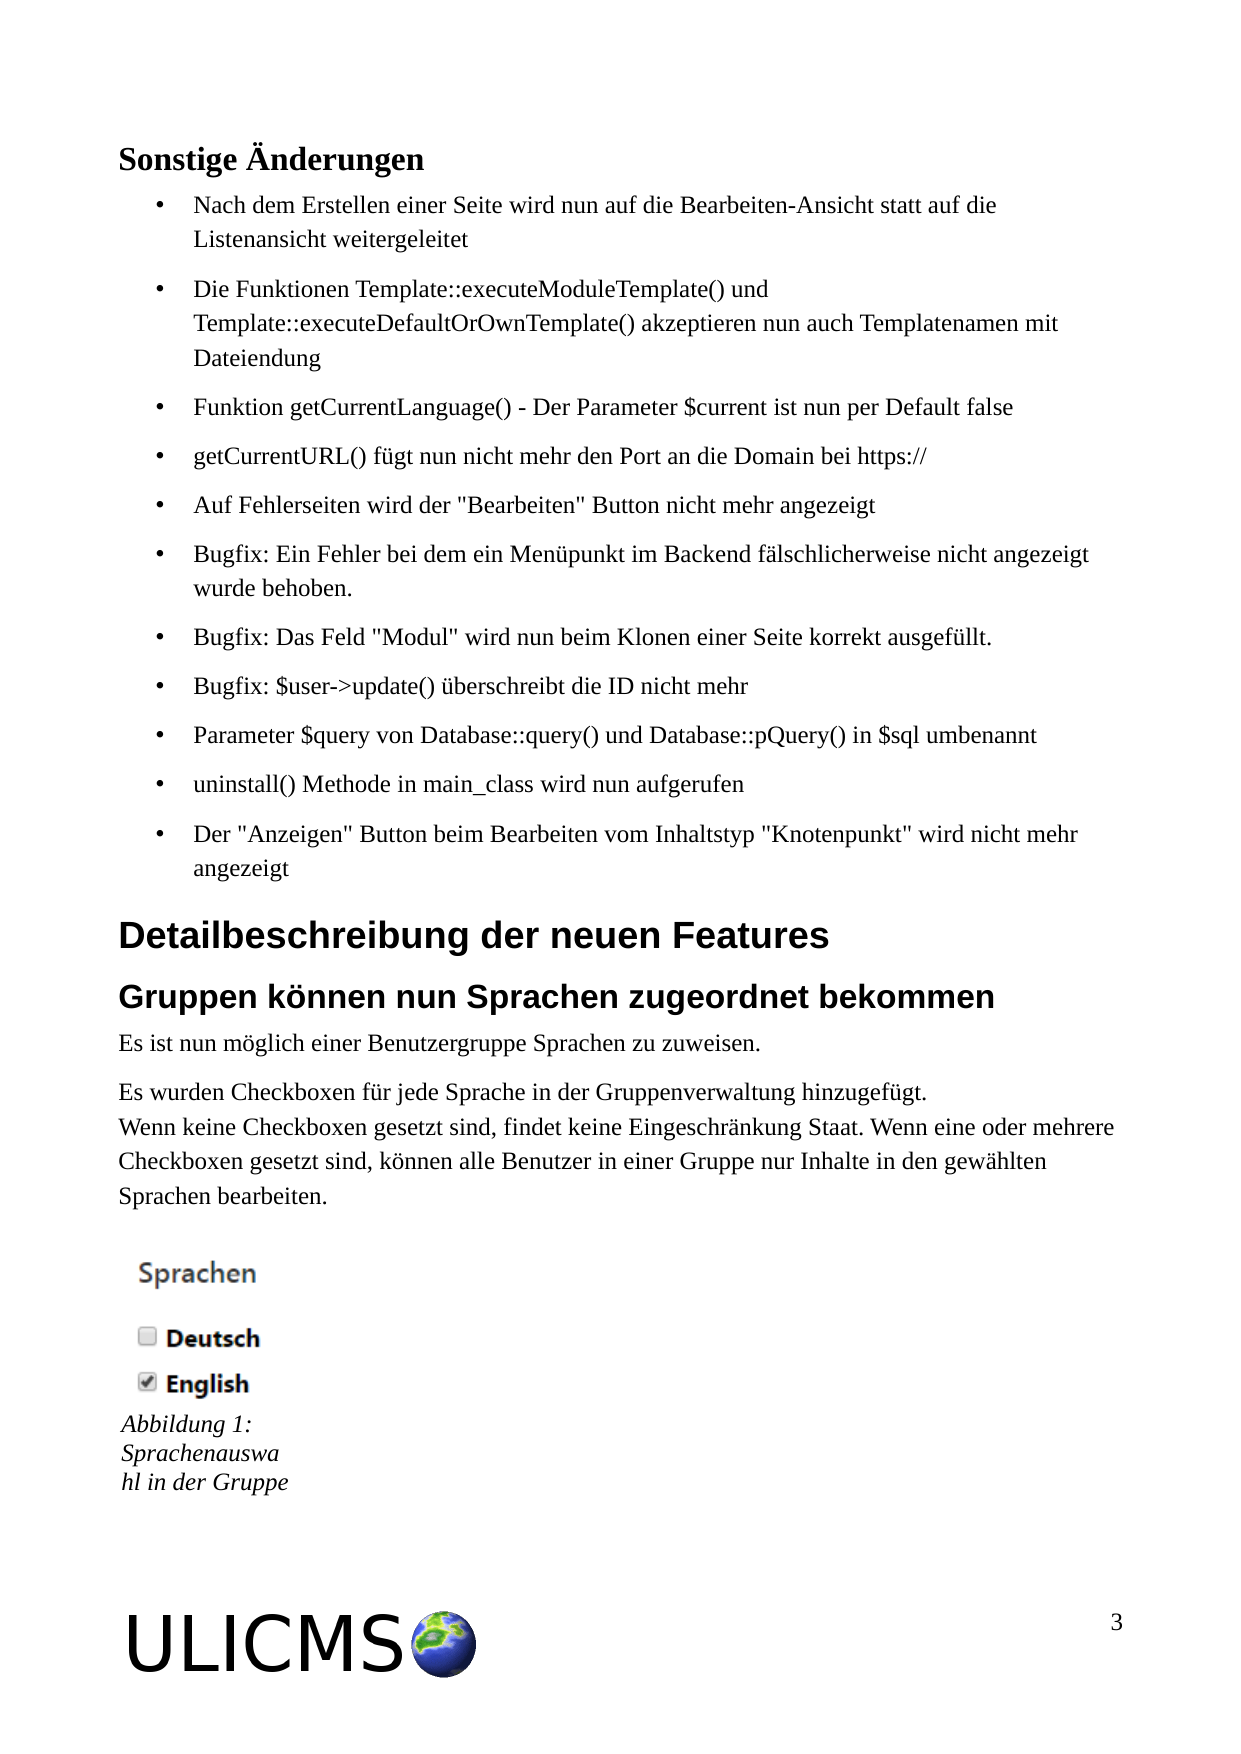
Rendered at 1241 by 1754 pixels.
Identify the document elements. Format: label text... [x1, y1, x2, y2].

list Funktion getCurrentLanguage() - Der Parameter $current ist nun per Default false [156, 392, 1123, 420]
list Parameter $query von Database::query() und Database::pQuery() in $sql umbenannt [156, 721, 1123, 749]
list uninstall() Methode in main_class wird nun aufgerufen [156, 769, 1123, 798]
list Der "Anzeigen" Button beim Bearbeiten vom Inhaltstyp "Knotenpunkt" wird nicht mehr angezeigt [156, 819, 1123, 882]
list Nach dem Erstellen einer Seite wird nun auf die Bearbeiten-Ansicht statt auf die Listenansicht weitergeleitet [156, 190, 1123, 253]
text Es wurden Checkboxen für jede Sprache in der Gruppenverwaltung hinzugefügt. Wenn keine Checkboxen gesetzt sind, findet keine Eingeschränkung Staat. Wenn eine oder mehrere Checkboxen gesetzt sind, können alle Benutzer in einer Gruppe nur Inhalte in den gewählten Sprachen bearbeiten. [118, 1077, 1123, 1209]
list getCurrentURL() fügt nun nicht mehr den Port an die Domain bei https:// [156, 441, 1123, 469]
subtitle Sonstige Änderungen [118, 139, 1123, 178]
list Auf Fehlerseiten wird der "Bearbeiten" Button nicht mehr angezeigt [156, 490, 1123, 518]
text Es ist nun möglich einer Benutzergruppe Sprachen zu zuweisen. [118, 1028, 1123, 1057]
picture [121, 1250, 292, 1410]
list Bugfix: $user->update() überschreibt die ID nicht mehr [156, 671, 1123, 700]
list Die Funktionen Template::executeModuleTemplate() und Template::executeDefaultOrOwnTemplate() akzeptieren nun auch Templatenamen mit Dateiendung [156, 274, 1123, 371]
list Bugfix: Das Feld "Modul" wird nun beim Klonen einer Seite korrekt ausgefüllt. [156, 622, 1123, 651]
subtitle Detailbeschreibung der neuen Features [118, 913, 1123, 956]
subtitle Gruppen können nun Sprachen zugeordnet bekommen [118, 977, 1123, 1016]
list Bugfix: Ein Fehler bei dem ein Menüpunkt im Backend fälschlicherweise nicht angezeigt wurde behoben. [156, 539, 1123, 602]
picture [118, 1607, 479, 1681]
text Abbildung 1: Sprachenauswahl in der Gruppe [121, 1410, 292, 1496]
